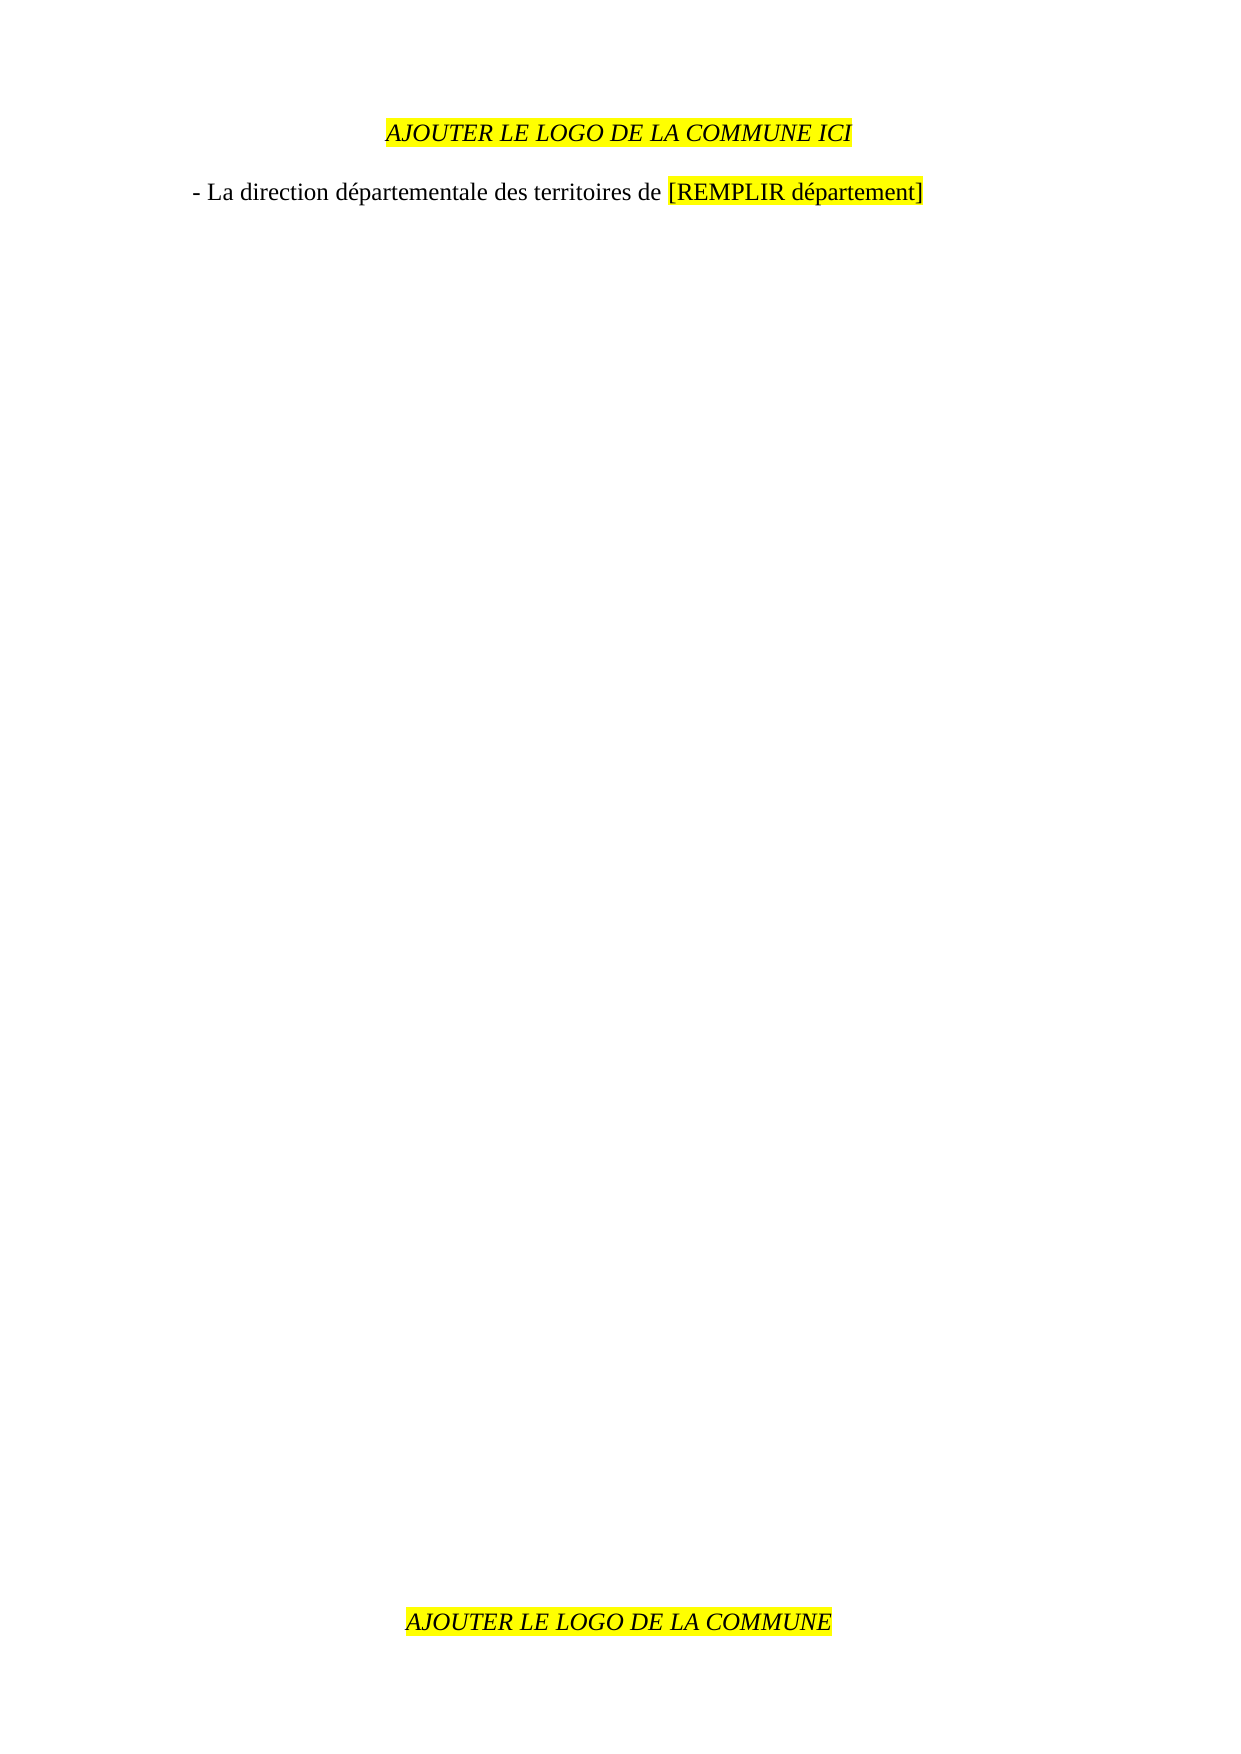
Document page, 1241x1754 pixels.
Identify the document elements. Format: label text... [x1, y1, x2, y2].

text - La direction départementale des territoires de [REMPLIR département] [192, 176, 1122, 205]
